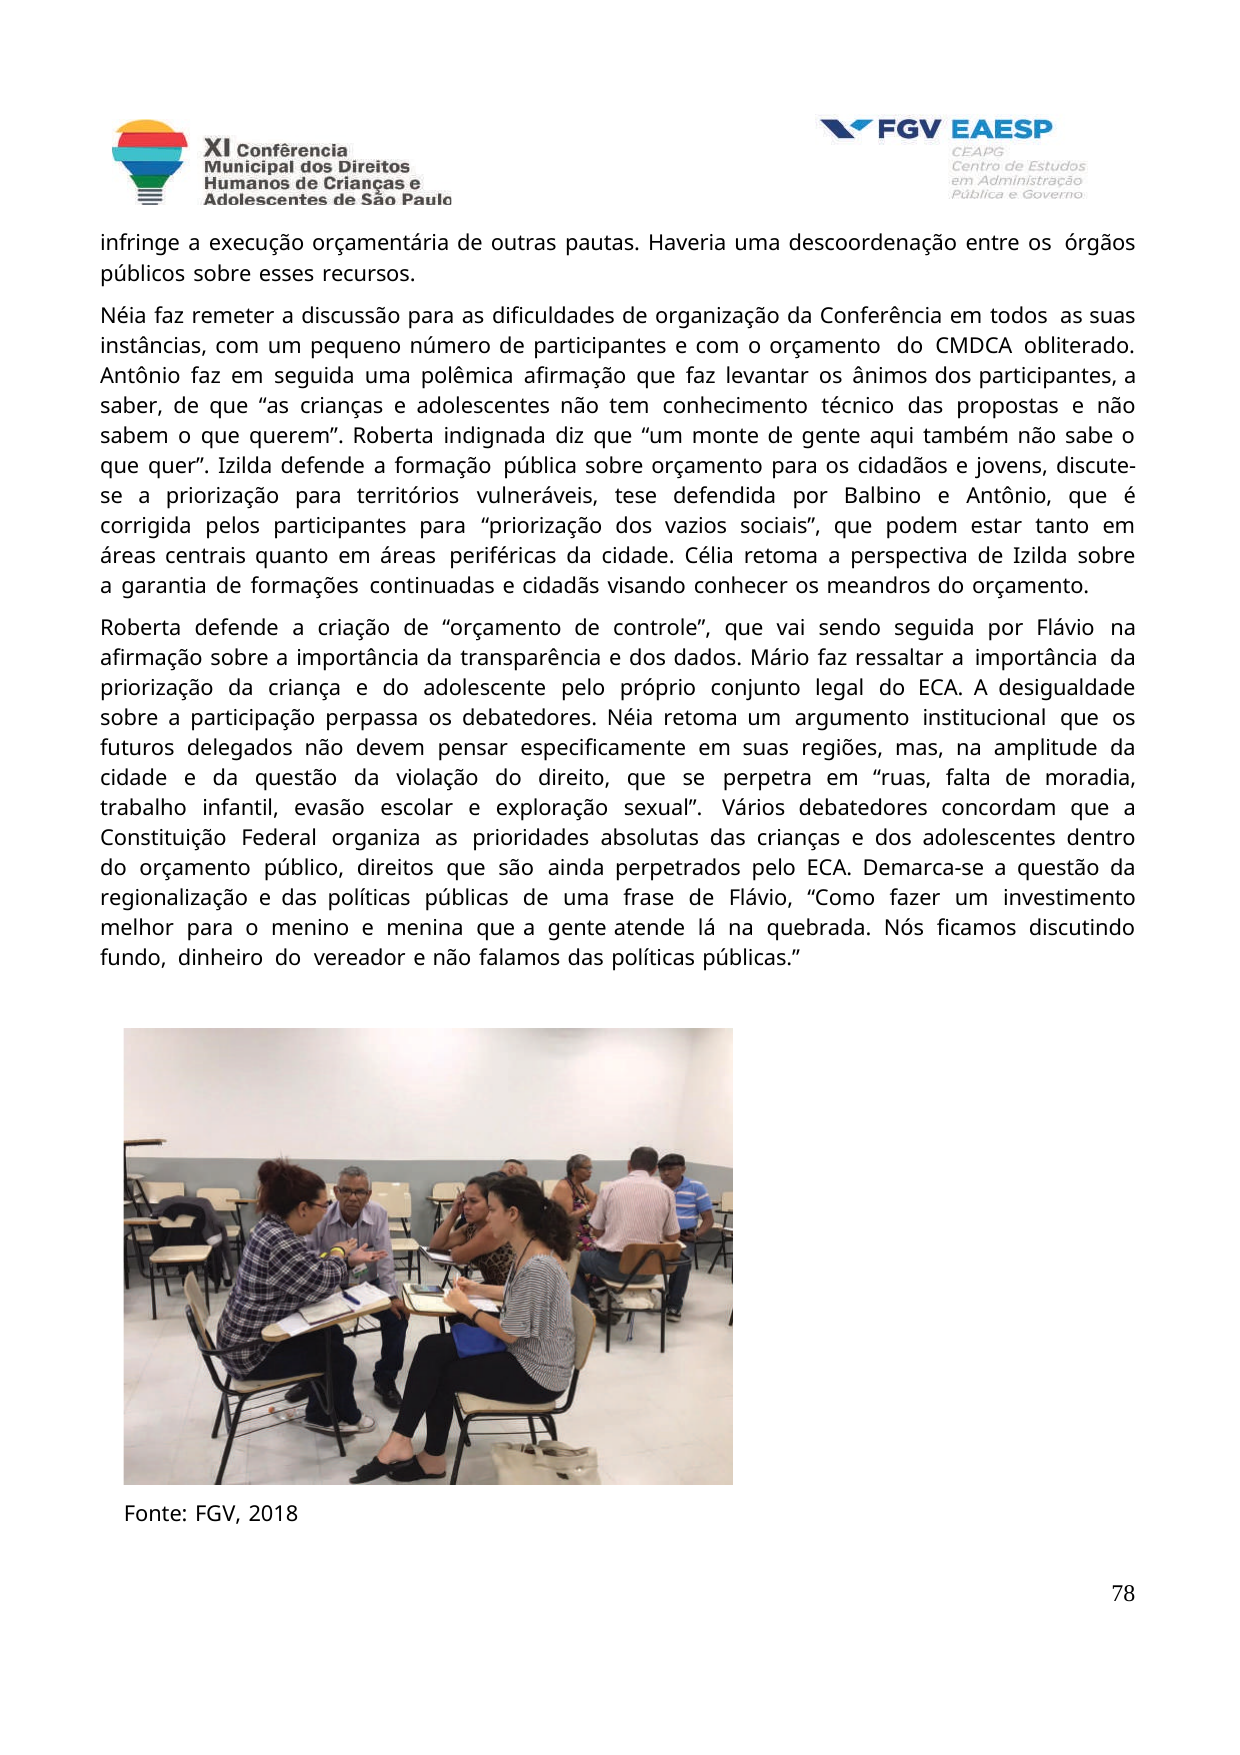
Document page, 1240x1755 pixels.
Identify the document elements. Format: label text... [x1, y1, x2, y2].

text infringe a execução orçamentária de outras pautas. Haveria uma descoordenação entre os órgãos públicos sobre esses recursos. [100, 227, 1136, 287]
text Néia faz remeter a discussão para as dificuldades de organização da Conferência em todos as suas instâncias, com um pequeno número de participantes e com o orçamento do CMDCA obliterado. Antônio faz em seguida uma polêmica afirmação que faz levantar os ânimos dos participantes, a saber, de que “as crianças e adolescentes não tem conhecimento técnico das propostas e não sabem o que querem”. Roberta indignada diz que “um monte de gente aqui também não sabe o que quer”. Izilda defende a formação pública sobre orçamento para os cidadãos e jovens, discute-se a priorização para territórios vulneráveis, tese defendida por Balbino e Antônio, que é corrigida pelos participantes para “priorização dos vazios sociais”, que podem estar tanto em áreas centrais quanto em áreas periféricas da cidade. Célia retoma a perspectiva de Izilda sobre a garantia de formações continuadas e cidadãs visando conhecer os meandros do orçamento. [100, 300, 1136, 600]
text Fonte: FGV, 2018 [124, 1498, 1158, 1528]
text Roberta defende a criação de “orçamento de controle”, que vai sendo seguida por Flávio na afirmação sobre a importância da transparência e dos dados. Mário faz ressaltar a importância da priorização da criança e do adolescente pelo próprio conjunto legal do ECA. A desigualdade sobre a participação perpassa os debatedores. Néia retoma um argumento institucional que os futuros delegados não devem pensar especificamente em suas regiões, mas, na amplitude da cidade e da questão da violação do direito, que se perpetra em “ruas, falta de moradia, trabalho infantil, evasão escolar e exploração sexual”. Vários debatedores concordam que a Constituição Federal organiza as prioridades absolutas das crianças e dos adolescentes dentro do orçamento público, direitos que são ainda perpetrados pelo ECA. Demarca-se a questão da regionalização e das políticas públicas de uma frase de Flávio, “Como fazer um investimento melhor para o menino e menina que a gente atende lá na quebrada. Nós ficamos discutindo fundo, dinheiro do vereador e não falamos das políticas públicas.” [100, 612, 1136, 972]
